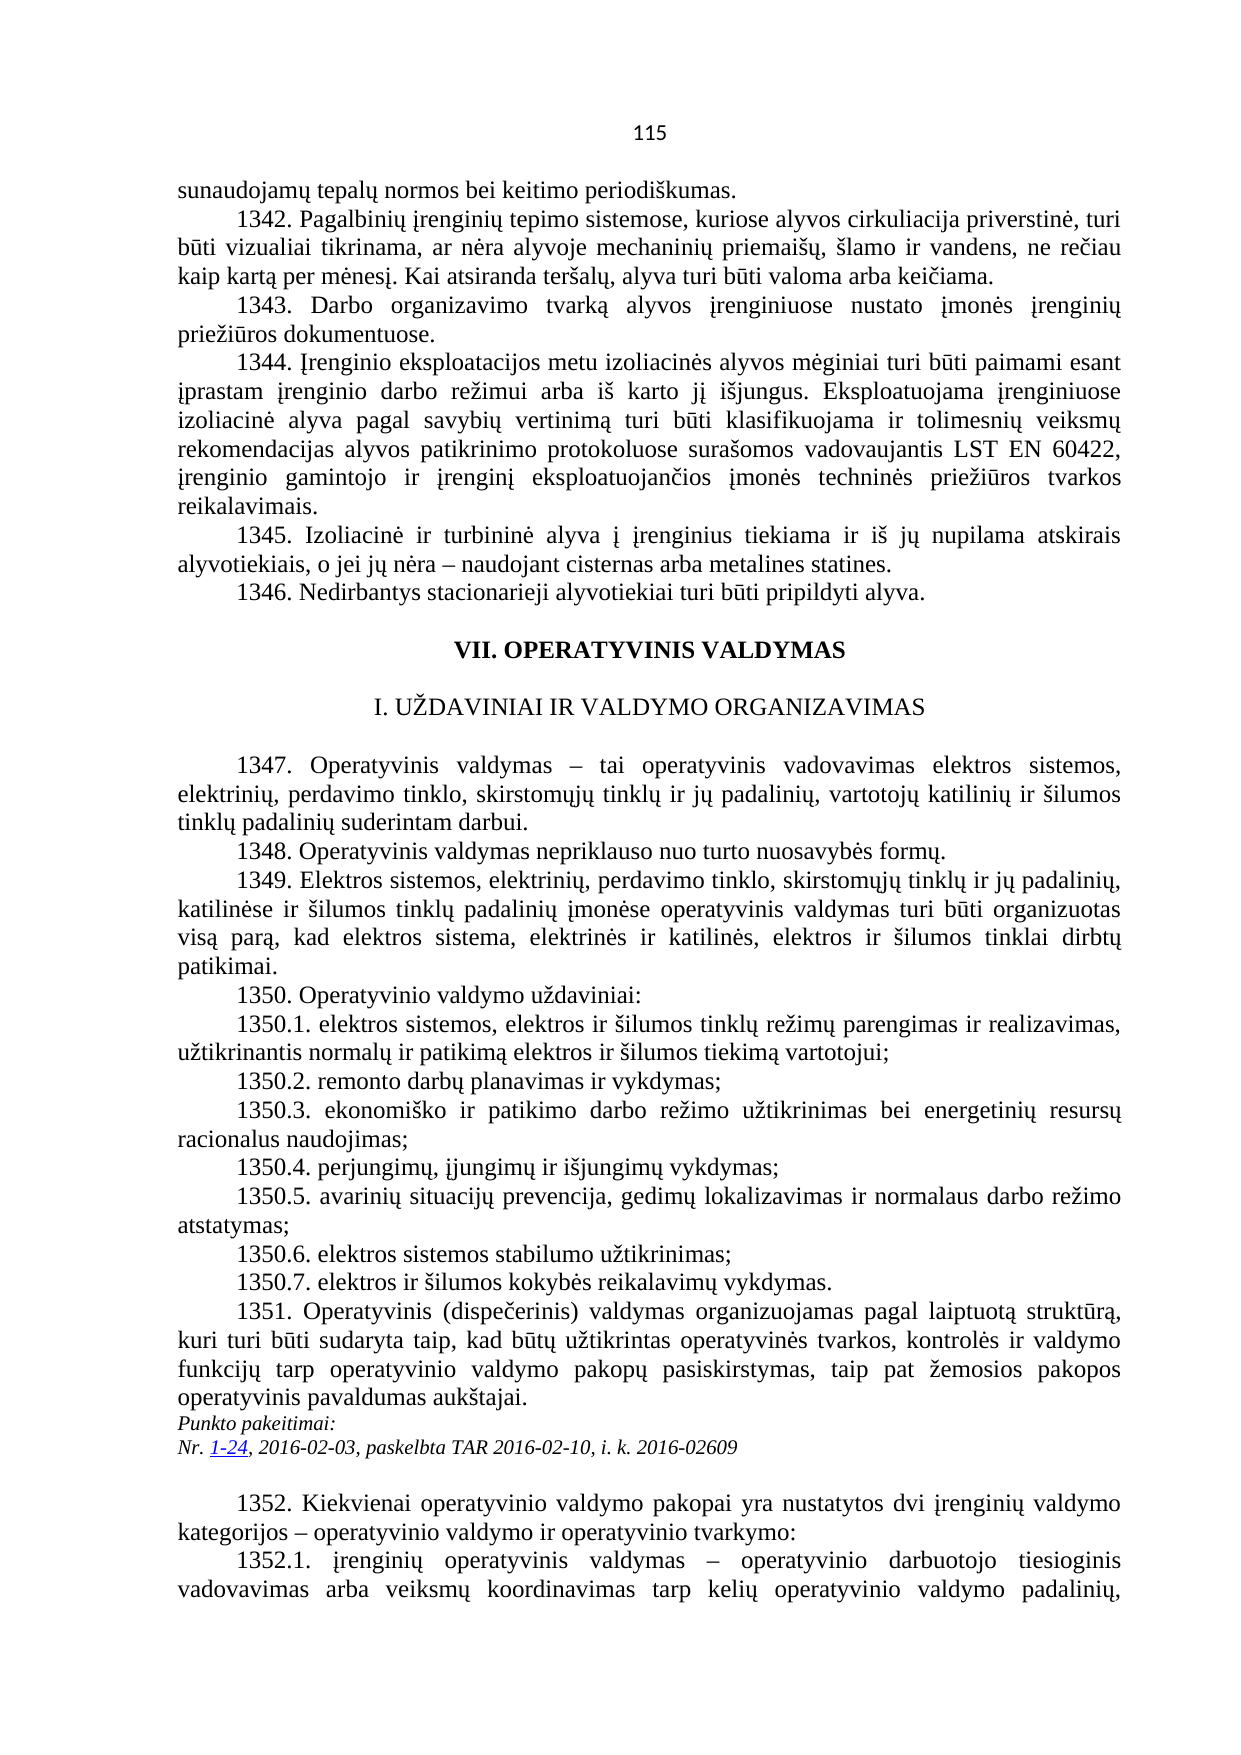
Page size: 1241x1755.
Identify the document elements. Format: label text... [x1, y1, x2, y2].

text Nr. 1-24, 2016-02-03, paskelbta TAR 2016-02-10, i. k. 2016-02609 [177, 1435, 1122, 1459]
text 1347. Operatyvinis valdymas – tai operatyvinis vadovavimas elektros sistemos, elektrinių, perdavimo tinklo, skirstomųjų tinklų ir jų padalinių, vartotojų katilinių ir šilumos tinklų padalinių suderintam darbui. [177, 750, 1122, 836]
text 1342. Pagalbinių įrenginių tepimo sistemose, kuriose alyvos cirkuliacija priverstinė, turi būti vizualiai tikrinama, ar nėra alyvoje mechaninių priemaišų, šlamo ir vandens, ne rečiau kaip kartą per mėnesį. Kai atsiranda teršalų, alyva turi būti valoma arba keičiama. [177, 204, 1122, 290]
text 1350.2. remonto darbų planavimas ir vykdymas; [177, 1066, 1122, 1095]
text 1350.1. elektros sistemos, elektros ir šilumos tinklų režimų parengimas ir realizavimas, užtikrinantis normalų ir patikimą elektros ir šilumos tiekimą vartotojui; [177, 1009, 1122, 1066]
text 1350.5. avarinių situacijų prevencija, gedimų lokalizavimas ir normalaus darbo režimo atstatymas; [177, 1181, 1122, 1239]
text VII. OPERATYVINIS VALDYMAS [177, 635, 1122, 664]
text 1350.6. elektros sistemos stabilumo užtikrinimas; [177, 1239, 1122, 1267]
text 1349. Elektros sistemos, elektrinių, perdavimo tinklo, skirstomųjų tinklų ir jų padalinių, katilinėse ir šilumos tinklų padalinių įmonėse operatyvinis valdymas turi būti organizuotas visą parą, kad elektros sistema, elektrinės ir katilinės, elektros ir šilumos tinklai dirbtų patikimai. [177, 865, 1122, 980]
text 1344. Įrenginio eksploatacijos metu izoliacinės alyvos mėginiai turi būti paimami esant įprastam įrenginio darbo režimui arba iš karto jį išjungus. Eksploatuojama įrenginiuose izoliacinė alyva pagal savybių vertinimą turi būti klasifikuojama ir tolimesnių veiksmų rekomendacijas alyvos patikrinimo protokoluose surašomos vadovaujantis LST EN 60422, įrenginio gamintojo ir įrenginį eksploatuojančios įmonės techninės priežiūros tvarkos reikalavimais. [177, 347, 1122, 520]
text sunaudojamų tepalų normos bei keitimo periodiškumas. [177, 175, 1122, 204]
text 1350.3. ekonomiško ir patikimo darbo režimo užtikrinimas bei energetinių resursų racionalus naudojimas; [177, 1095, 1122, 1152]
text I. UŽDAVINIAI IR VALDYMO ORGANIZAVIMAS [177, 692, 1122, 721]
text 1348. Operatyvinis valdymas nepriklauso nuo turto nuosavybės formų. [177, 836, 1122, 865]
text 1352.1. įrenginių operatyvinis valdymas – operatyvinio darbuotojo tiesioginis vadovavimas arba veiksmų koordinavimas tarp kelių operatyvinio valdymo padalinių, [177, 1546, 1122, 1603]
text Punkto pakeitimai: [177, 1411, 1122, 1435]
text 1346. Nedirbantys stacionarieji alyvotiekiai turi būti pripildyti alyva. [177, 577, 1122, 606]
text 1345. Izoliacinė ir turbininė alyva į įrenginius tiekiama ir iš jų nupilama atskirais alyvotiekiais, o jei jų nėra – naudojant cisternas arba metalines statines. [177, 520, 1122, 577]
text 1352. Kiekvienai operatyvinio valdymo pakopai yra nustatytos dvi įrenginių valdymo kategorijos – operatyvinio valdymo ir operatyvinio tvarkymo: [177, 1488, 1122, 1546]
text 1350.4. perjungimų, įjungimų ir išjungimų vykdymas; [177, 1152, 1122, 1181]
text 1350.7. elektros ir šilumos kokybės reikalavimų vykdymas. [177, 1267, 1122, 1296]
text 1350. Operatyvinio valdymo uždaviniai: [177, 980, 1122, 1009]
text 1343. Darbo organizavimo tvarką alyvos įrenginiuose nustato įmonės įrenginių priežiūros dokumentuose. [177, 290, 1122, 347]
text 1351. Operatyvinis (dispečerinis) valdymas organizuojamas pagal laiptuotą struktūrą, kuri turi būti sudaryta taip, kad būtų užtikrintas operatyvinės tvarkos, kontrolės ir valdymo funkcijų tarp operatyvinio valdymo pakopų pasiskirstymas, taip pat žemosios pakopos operatyvinis pavaldumas aukštajai. [177, 1296, 1122, 1411]
